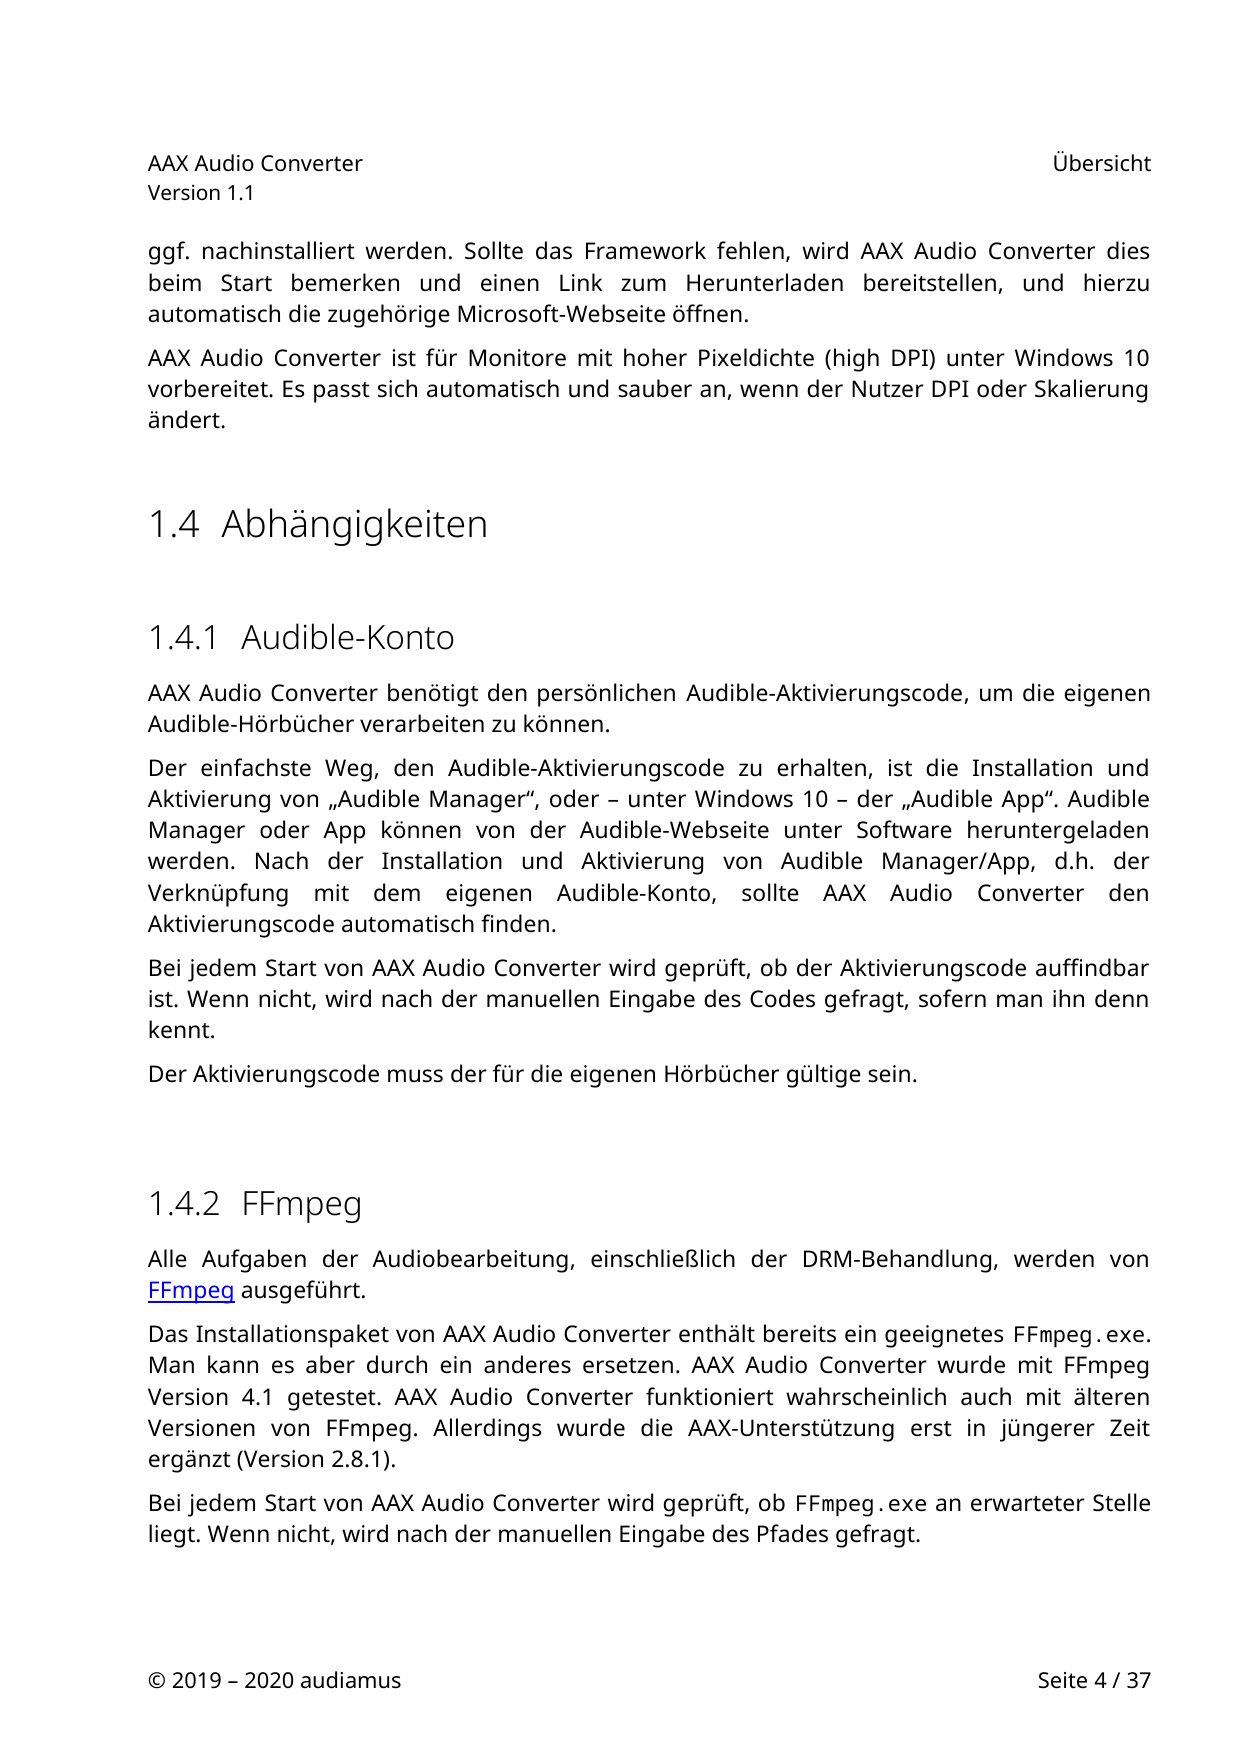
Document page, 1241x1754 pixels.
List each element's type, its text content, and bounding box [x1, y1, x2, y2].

text ggf. nachinstalliert werden. Sollte das Framework fehlen, wird AAX Audio Converter dies beim Start bemerken und einen Link zum Herunterladen bereitstellen, und hierzu automatisch die zugehörige Microsoft-Webseite öffnen. [148, 235, 1152, 329]
text AAX Audio Converter benötigt den persönlichen Audible-Aktivierungscode, um die eigenen Audible-Hörbücher verarbeiten zu können. [148, 677, 1152, 739]
subtitle Abhängigkeiten [148, 498, 1152, 549]
text AAX Audio Converter ist für Monitore mit hoher Pixeldichte (high DPI) unter Windows 10 vorbereitet. Es passt sich automatisch und sauber an, wenn der Nutzer DPI oder Skalierung ändert. [148, 341, 1152, 435]
text Der einfachste Weg, den Audible-Aktivierungscode zu erhalten, ist die Installation und Aktivierung von „Audible Manager“, oder – unter Windows 10 – der „Audible App“. Audible Manager oder App können von der Audible-Webseite unter Software heruntergeladen werden. Nach der Installation und Aktivierung von Audible Manager/App, d.h. der Verknüpfung mit dem eigenen Audible-Konto, sollte AAX Audio Converter den Aktivierungscode automatisch finden. [148, 752, 1152, 939]
text Bei jedem Start von AAX Audio Converter wird geprüft, ob FFmpeg.exe an erwarteter Stelle liegt. Wenn nicht, wird nach der manuellen Eingabe des Pfades gefragt. [148, 1487, 1152, 1549]
subtitle FFmpeg [148, 1180, 1152, 1226]
text Das Installationspaket von AAX Audio Converter enthält bereits ein geeignetes FFmpeg.exe. Man kann es aber durch ein anderes ersetzen. AAX Audio Converter wurde mit FFmpeg Version 4.1 getestet. AAX Audio Converter funktioniert wahrscheinlich auch mit älteren Versionen von FFmpeg. Allerdings wurde die AAX-Unterstützung erst in jüngerer Zeit ergänzt (Version 2.8.1). [148, 1318, 1152, 1474]
text Bei jedem Start von AAX Audio Converter wird geprüft, ob der Aktivierungscode auffindbar ist. Wenn nicht, wird nach der manuellen Eingabe des Codes gefragt, sofern man ihn denn kennt. [148, 951, 1152, 1045]
subtitle Audible-Konto [148, 614, 1152, 659]
text Alle Aufgaben der Audiobearbeitung, einschließlich der DRM-Behandlung, werden von FFmpeg ausgeführt. [148, 1243, 1152, 1306]
text Der Aktivierungscode muss der für die eigenen Hörbücher gültige sein. [148, 1058, 1152, 1089]
